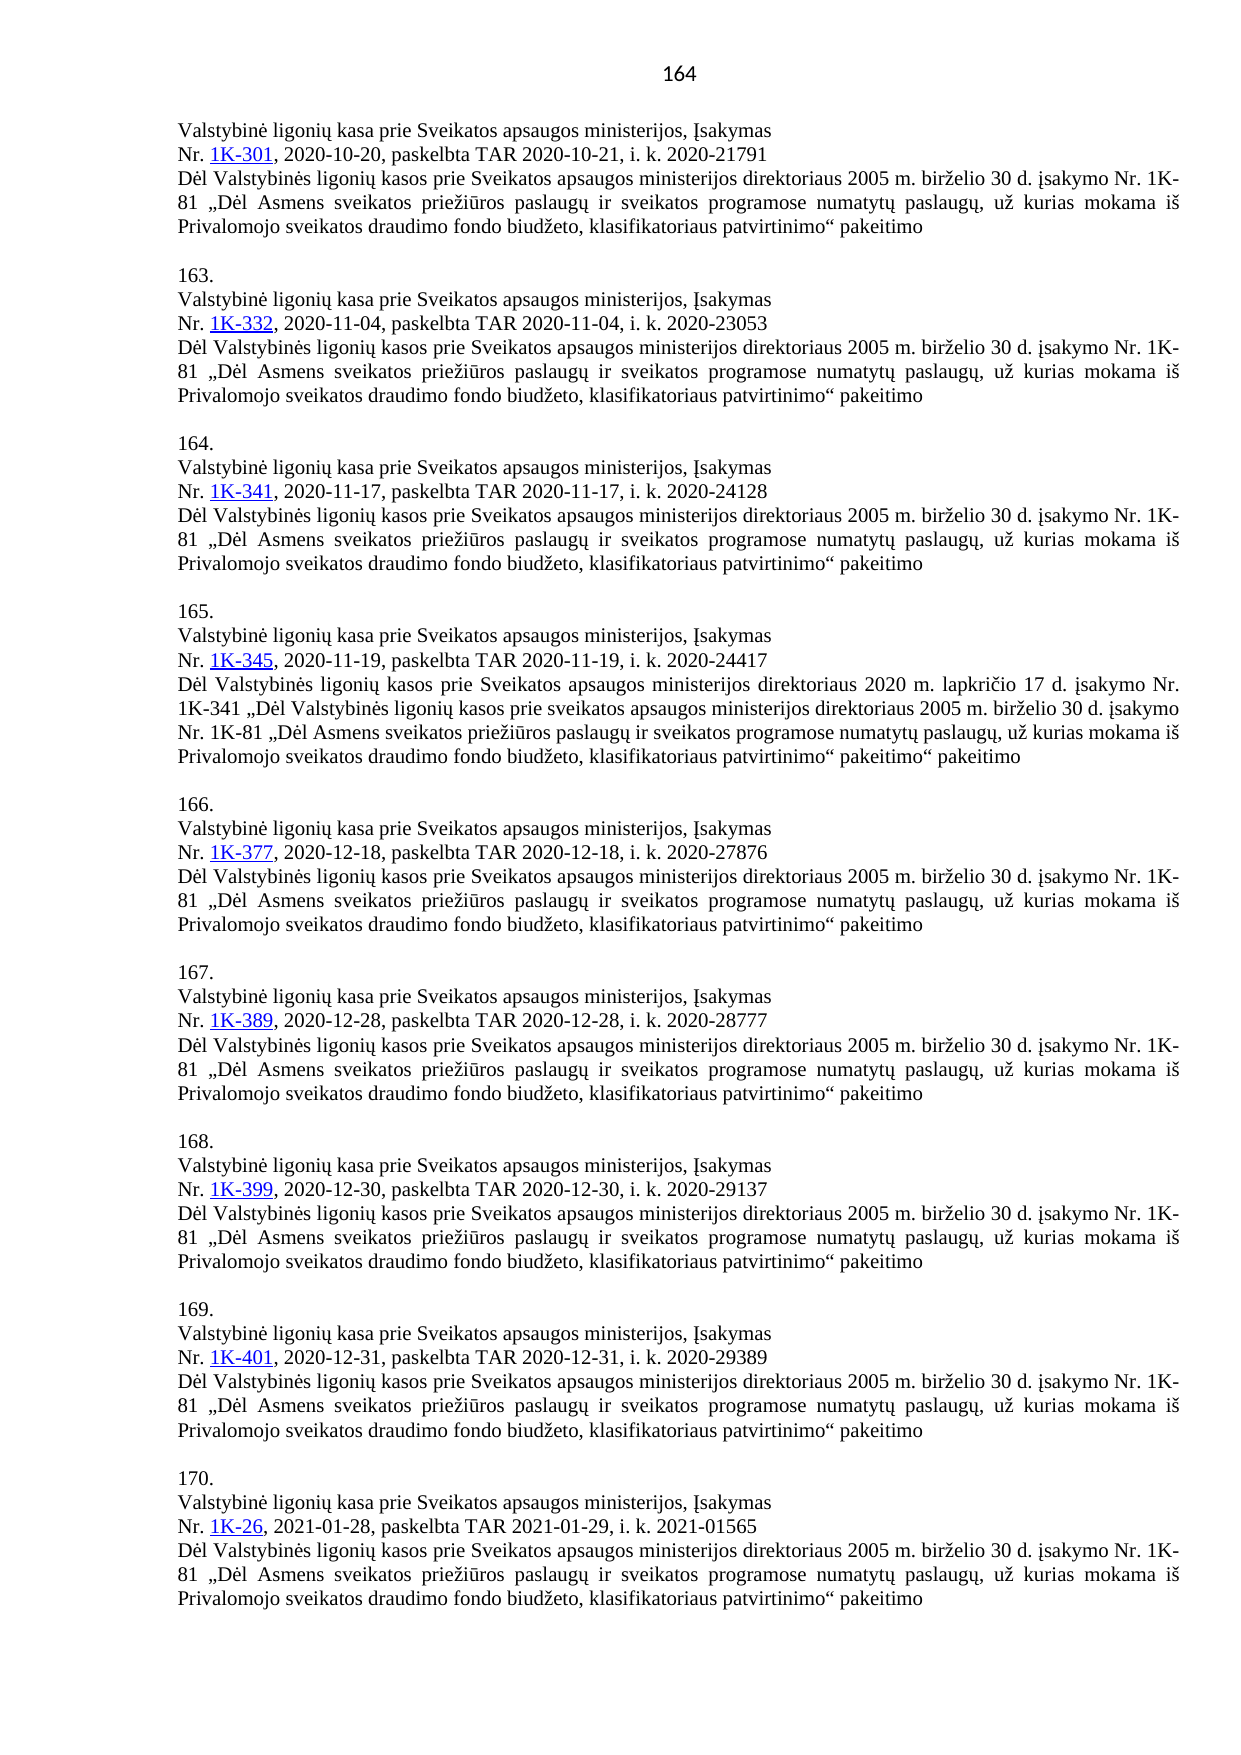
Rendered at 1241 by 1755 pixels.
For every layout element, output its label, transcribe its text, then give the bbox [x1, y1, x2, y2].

text Dėl Valstybinės ligonių kasos prie Sveikatos apsaugos ministerijos direktoriaus 2005 m. birželio 30 d. įsakymo Nr. 1K-81 „Dėl Asmens sveikatos priežiūros paslaugų ir sveikatos programose numatytų paslaugų, už kurias mokama iš Privalomojo sveikatos draudimo fondo biudžeto, klasifikatoriaus patvirtinimo“ pakeitimo [177, 1369, 1181, 1442]
text Dėl Valstybinės ligonių kasos prie Sveikatos apsaugos ministerijos direktoriaus 2020 m. lapkričio 17 d. įsakymo Nr. 1K-341 „Dėl Valstybinės ligonių kasos prie sveikatos apsaugos ministerijos direktoriaus 2005 m. birželio 30 d. įsakymo Nr. 1K-81 „Dėl Asmens sveikatos priežiūros paslaugų ir sveikatos programose numatytų paslaugų, už kurias mokama iš Privalomojo sveikatos draudimo fondo biudžeto, klasifikatoriaus patvirtinimo“ pakeitimo“ pakeitimo [177, 672, 1181, 768]
text Nr. 1K-345, 2020-11-19, paskelbta TAR 2020-11-19, i. k. 2020-24417 [177, 647, 1181, 672]
text Nr. 1K-332, 2020-11-04, paskelbta TAR 2020-11-04, i. k. 2020-23053 [177, 311, 1181, 335]
text Dėl Valstybinės ligonių kasos prie Sveikatos apsaugos ministerijos direktoriaus 2005 m. birželio 30 d. įsakymo Nr. 1K-81 „Dėl Asmens sveikatos priežiūros paslaugų ir sveikatos programose numatytų paslaugų, už kurias mokama iš Privalomojo sveikatos draudimo fondo biudžeto, klasifikatoriaus patvirtinimo“ pakeitimo [177, 864, 1181, 936]
text 170. [177, 1466, 1181, 1490]
text Dėl Valstybinės ligonių kasos prie Sveikatos apsaugos ministerijos direktoriaus 2005 m. birželio 30 d. įsakymo Nr. 1K-81 „Dėl Asmens sveikatos priežiūros paslaugų ir sveikatos programose numatytų paslaugų, už kurias mokama iš Privalomojo sveikatos draudimo fondo biudžeto, klasifikatoriaus patvirtinimo“ pakeitimo [177, 503, 1181, 575]
text 165. [177, 599, 1181, 623]
text Dėl Valstybinės ligonių kasos prie Sveikatos apsaugos ministerijos direktoriaus 2005 m. birželio 30 d. įsakymo Nr. 1K-81 „Dėl Asmens sveikatos priežiūros paslaugų ir sveikatos programose numatytų paslaugų, už kurias mokama iš Privalomojo sveikatos draudimo fondo biudžeto, klasifikatoriaus patvirtinimo“ pakeitimo [177, 1201, 1181, 1273]
text Nr. 1K-377, 2020-12-18, paskelbta TAR 2020-12-18, i. k. 2020-27876 [177, 840, 1181, 864]
text 167. [177, 960, 1181, 984]
text 169. [177, 1297, 1181, 1321]
text Nr. 1K-341, 2020-11-17, paskelbta TAR 2020-11-17, i. k. 2020-24128 [177, 479, 1181, 503]
text Dėl Valstybinės ligonių kasos prie Sveikatos apsaugos ministerijos direktoriaus 2005 m. birželio 30 d. įsakymo Nr. 1K-81 „Dėl Asmens sveikatos priežiūros paslaugų ir sveikatos programose numatytų paslaugų, už kurias mokama iš Privalomojo sveikatos draudimo fondo biudžeto, klasifikatoriaus patvirtinimo“ pakeitimo [177, 335, 1181, 407]
text Nr. 1K-26, 2021-01-28, paskelbta TAR 2021-01-29, i. k. 2021-01565 [177, 1514, 1181, 1538]
text Nr. 1K-389, 2020-12-28, paskelbta TAR 2020-12-28, i. k. 2020-28777 [177, 1008, 1181, 1032]
text 166. [177, 792, 1181, 816]
text Valstybinė ligonių kasa prie Sveikatos apsaugos ministerijos, Įsakymas [177, 1490, 1181, 1514]
text Valstybinė ligonių kasa prie Sveikatos apsaugos ministerijos, Įsakymas [177, 1321, 1181, 1345]
text Valstybinė ligonių kasa prie Sveikatos apsaugos ministerijos, Įsakymas [177, 984, 1181, 1008]
text Dėl Valstybinės ligonių kasos prie Sveikatos apsaugos ministerijos direktoriaus 2005 m. birželio 30 d. įsakymo Nr. 1K-81 „Dėl Asmens sveikatos priežiūros paslaugų ir sveikatos programose numatytų paslaugų, už kurias mokama iš Privalomojo sveikatos draudimo fondo biudžeto, klasifikatoriaus patvirtinimo“ pakeitimo [177, 1032, 1181, 1105]
text Valstybinė ligonių kasa prie Sveikatos apsaugos ministerijos, Įsakymas [177, 816, 1181, 840]
text Dėl Valstybinės ligonių kasos prie Sveikatos apsaugos ministerijos direktoriaus 2005 m. birželio 30 d. įsakymo Nr. 1K-81 „Dėl Asmens sveikatos priežiūros paslaugų ir sveikatos programose numatytų paslaugų, už kurias mokama iš Privalomojo sveikatos draudimo fondo biudžeto, klasifikatoriaus patvirtinimo“ pakeitimo [177, 166, 1181, 238]
text Valstybinė ligonių kasa prie Sveikatos apsaugos ministerijos, Įsakymas [177, 623, 1181, 647]
text Nr. 1K-301, 2020-10-20, paskelbta TAR 2020-10-21, i. k. 2020-21791 [177, 142, 1181, 166]
text Valstybinė ligonių kasa prie Sveikatos apsaugos ministerijos, Įsakymas [177, 1153, 1181, 1177]
text 164. [177, 431, 1181, 455]
text Valstybinė ligonių kasa prie Sveikatos apsaugos ministerijos, Įsakymas [177, 118, 1181, 142]
text Nr. 1K-399, 2020-12-30, paskelbta TAR 2020-12-30, i. k. 2020-29137 [177, 1177, 1181, 1201]
text Dėl Valstybinės ligonių kasos prie Sveikatos apsaugos ministerijos direktoriaus 2005 m. birželio 30 d. įsakymo Nr. 1K-81 „Dėl Asmens sveikatos priežiūros paslaugų ir sveikatos programose numatytų paslaugų, už kurias mokama iš Privalomojo sveikatos draudimo fondo biudžeto, klasifikatoriaus patvirtinimo“ pakeitimo [177, 1538, 1181, 1610]
text 163. [177, 262, 1181, 287]
text Valstybinė ligonių kasa prie Sveikatos apsaugos ministerijos, Įsakymas [177, 287, 1181, 311]
text Nr. 1K-401, 2020-12-31, paskelbta TAR 2020-12-31, i. k. 2020-29389 [177, 1345, 1181, 1369]
text Valstybinė ligonių kasa prie Sveikatos apsaugos ministerijos, Įsakymas [177, 455, 1181, 479]
text 168. [177, 1129, 1181, 1153]
